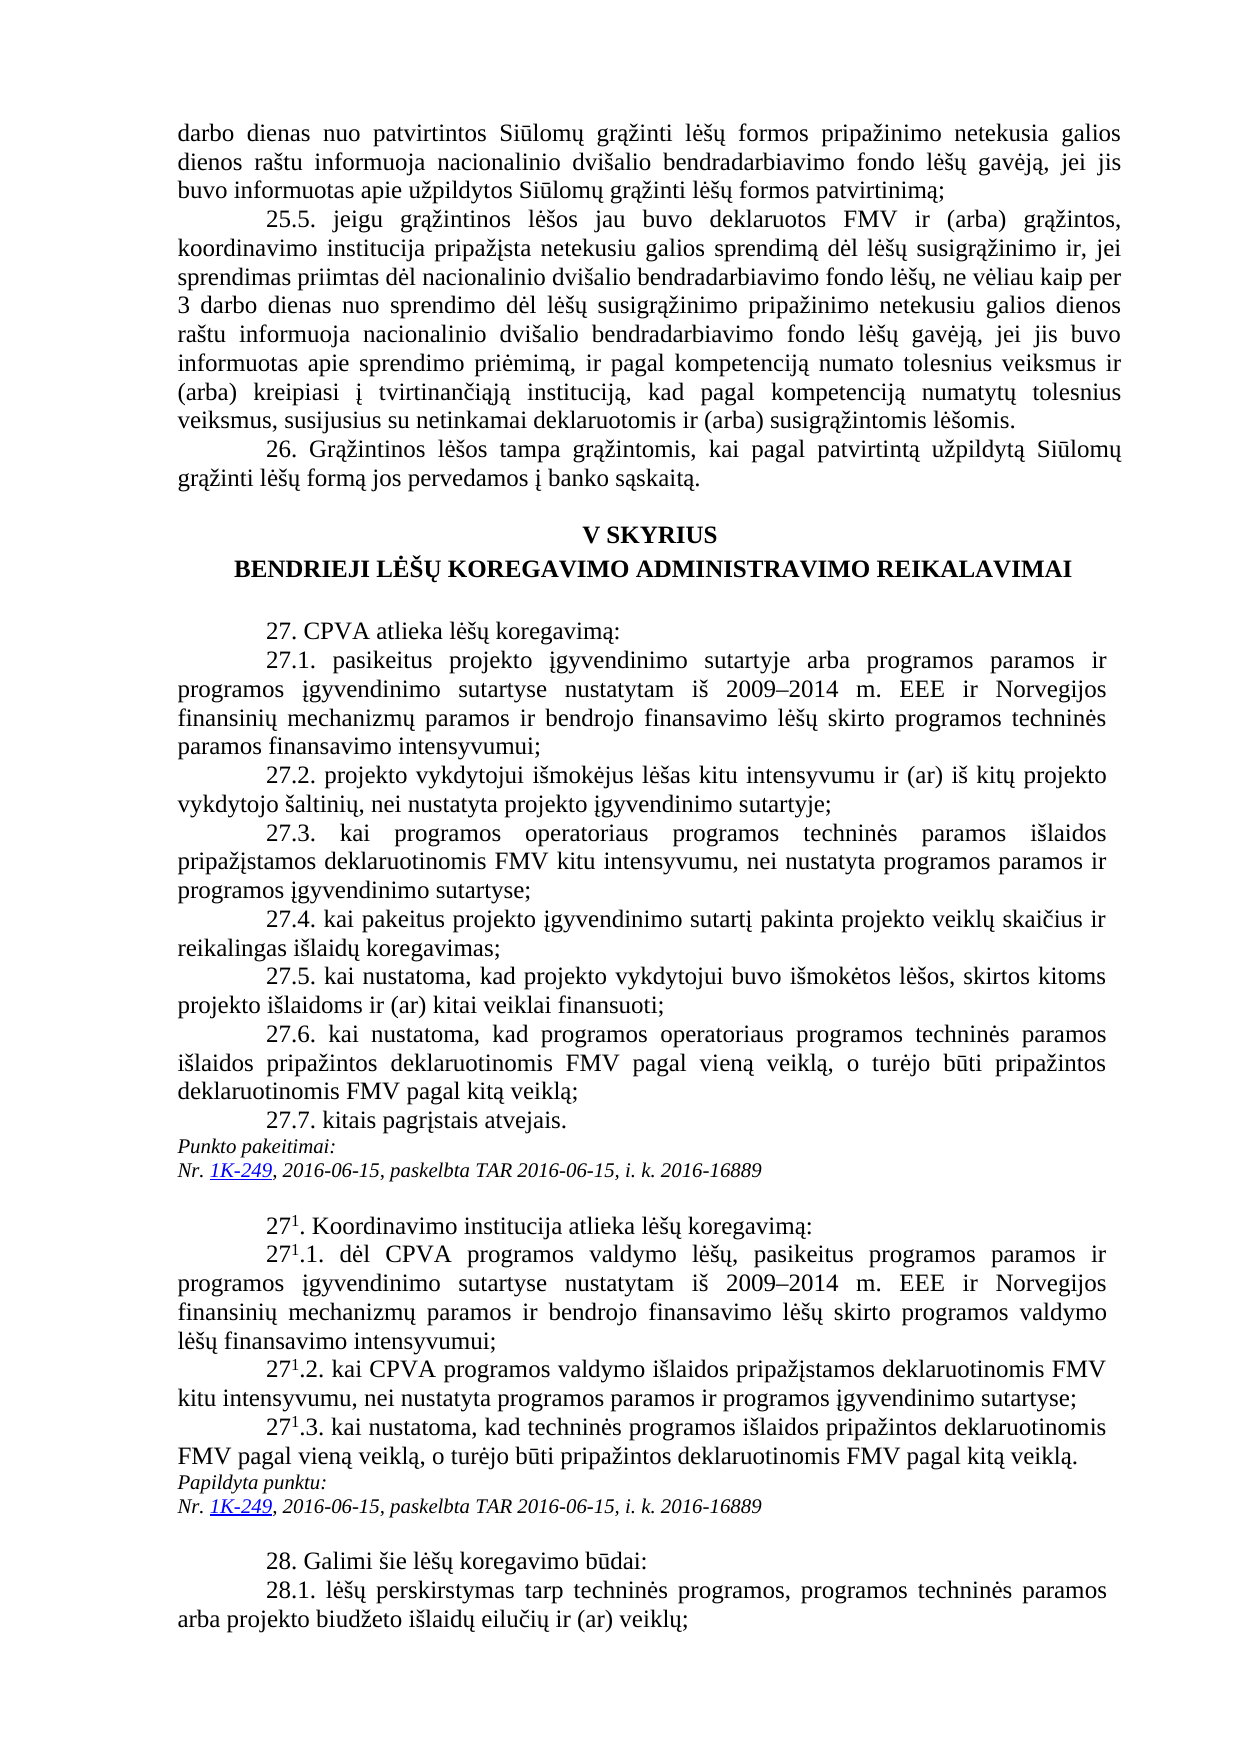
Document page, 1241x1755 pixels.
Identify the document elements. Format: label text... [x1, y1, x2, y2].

text 271.3. kai nustatoma, kad techninės programos išlaidos pripažintos deklaruotinomis FMV pagal vieną veiklą, o turėjo būti pripažintos deklaruotinomis FMV pagal kitą veiklą. [177, 1412, 1107, 1469]
text 27.1. pasikeitus projekto įgyvendinimo sutartyje arba programos paramos ir programos įgyvendinimo sutartyse nustatytam iš 2009–2014 m. EEE ir Norvegijos finansinių mechanizmų paramos ir bendrojo finansavimo lėšų skirto programos techninės paramos finansavimo intensyvumui; [177, 645, 1107, 760]
text 25.5. jeigu grąžintinos lėšos jau buvo deklaruotos FMV ir (arba) grąžintos, koordinavimo institucija pripažįsta netekusiu galios sprendimą dėl lėšų susigrąžinimo ir, jei sprendimas priimtas dėl nacionalinio dvišalio bendradarbiavimo fondo lėšų, ne vėliau kaip per 3 darbo dienas nuo sprendimo dėl lėšų susigrąžinimo pripažinimo netekusiu galios dienos raštu informuoja nacionalinio dvišalio bendradarbiavimo fondo lėšų gavėją, jei jis buvo informuotas apie sprendimo priėmimą, ir pagal kompetenciją numato tolesnius veiksmus ir (arba) kreipiasi į tvirtinančiąją instituciją, kad pagal kompetenciją numatytų tolesnius veiksmus, susijusius su netinkamai deklaruotomis ir (arba) susigrąžintomis lėšomis. [177, 204, 1122, 434]
text 27.6. kai nustatoma, kad programos operatoriaus programos techninės paramos išlaidos pripažintos deklaruotinomis FMV pagal vieną veiklą, o turėjo būti pripažintos deklaruotinomis FMV pagal kitą veiklą; [177, 1019, 1107, 1105]
text 26. Grąžintinos lėšos tampa grąžintomis, kai pagal patvirtintą užpildytą Siūlomų grąžinti lėšų formą jos pervedamos į banko sąskaitą. [177, 434, 1122, 492]
text 271.1. dėl CPVA programos valdymo lėšų, pasikeitus programos paramos ir programos įgyvendinimo sutartyse nustatytam iš 2009–2014 m. EEE ir Norvegijos finansinių mechanizmų paramos ir bendrojo finansavimo lėšų skirto programos valdymo lėšų finansavimo intensyvumui; [177, 1239, 1107, 1354]
text Punkto pakeitimai: [177, 1134, 1122, 1158]
text Papildyta punktu: [177, 1469, 1122, 1494]
text 271.2. kai CPVA programos valdymo išlaidos pripažįstamos deklaruotinomis FMV kitu intensyvumu, nei nustatyta programos paramos ir programos įgyvendinimo sutartyse; [177, 1354, 1107, 1412]
text 27.7. kitais pagrįstais atvejais. [177, 1105, 1107, 1134]
text Nr. 1K-249, 2016-06-15, paskelbta TAR 2016-06-15, i. k. 2016-16889 [177, 1494, 1122, 1518]
text 271. Koordinavimo institucija atlieka lėšų koregavimą: [177, 1211, 1107, 1239]
text V SKYRIUS [177, 521, 1122, 549]
text 27. CPVA atlieka lėšų koregavimą: [177, 616, 1107, 645]
text 27.5. kai nustatoma, kad projekto vykdytojui buvo išmokėtos lėšos, skirtos kitoms projekto išlaidoms ir (ar) kitai veiklai finansuoti; [177, 961, 1107, 1019]
text 28.1. lėšų perskirstymas tarp techninės programos, programos techninės paramos arba projekto biudžeto išlaidų eilučių ir (ar) veiklų; [177, 1575, 1107, 1633]
text 28. Galimi šie lėšų koregavimo būdai: [266, 1546, 1122, 1575]
text darbo dienas nuo patvirtintos Siūlomų grąžinti lėšų formos pripažinimo netekusia galios dienos raštu informuoja nacionalinio dvišalio bendradarbiavimo fondo lėšų gavėją, jei jis buvo informuotas apie užpildytos Siūlomų grąžinti lėšų formos patvirtinimą; [177, 118, 1122, 204]
text 27.3. kai programos operatoriaus programos techninės paramos išlaidos pripažįstamos deklaruotinomis FMV kitu intensyvumu, nei nustatyta programos paramos ir programos įgyvendinimo sutartyse; [177, 818, 1107, 904]
text 27.4. kai pakeitus projekto įgyvendinimo sutartį pakinta projekto veiklų skaičius ir reikalingas išlaidų koregavimas; [177, 904, 1107, 961]
text 27.2. projekto vykdytojui išmokėjus lėšas kitu intensyvumu ir (ar) iš kitų projekto vykdytojo šaltinių, nei nustatyta projekto įgyvendinimo sutartyje; [177, 760, 1107, 818]
text BENDRIEJI LĖŠŲ KOREGAVIMO ADMINISTRAVIMO REIKALAVIMAI [177, 554, 1122, 583]
text Nr. 1K-249, 2016-06-15, paskelbta TAR 2016-06-15, i. k. 2016-16889 [177, 1158, 1122, 1182]
